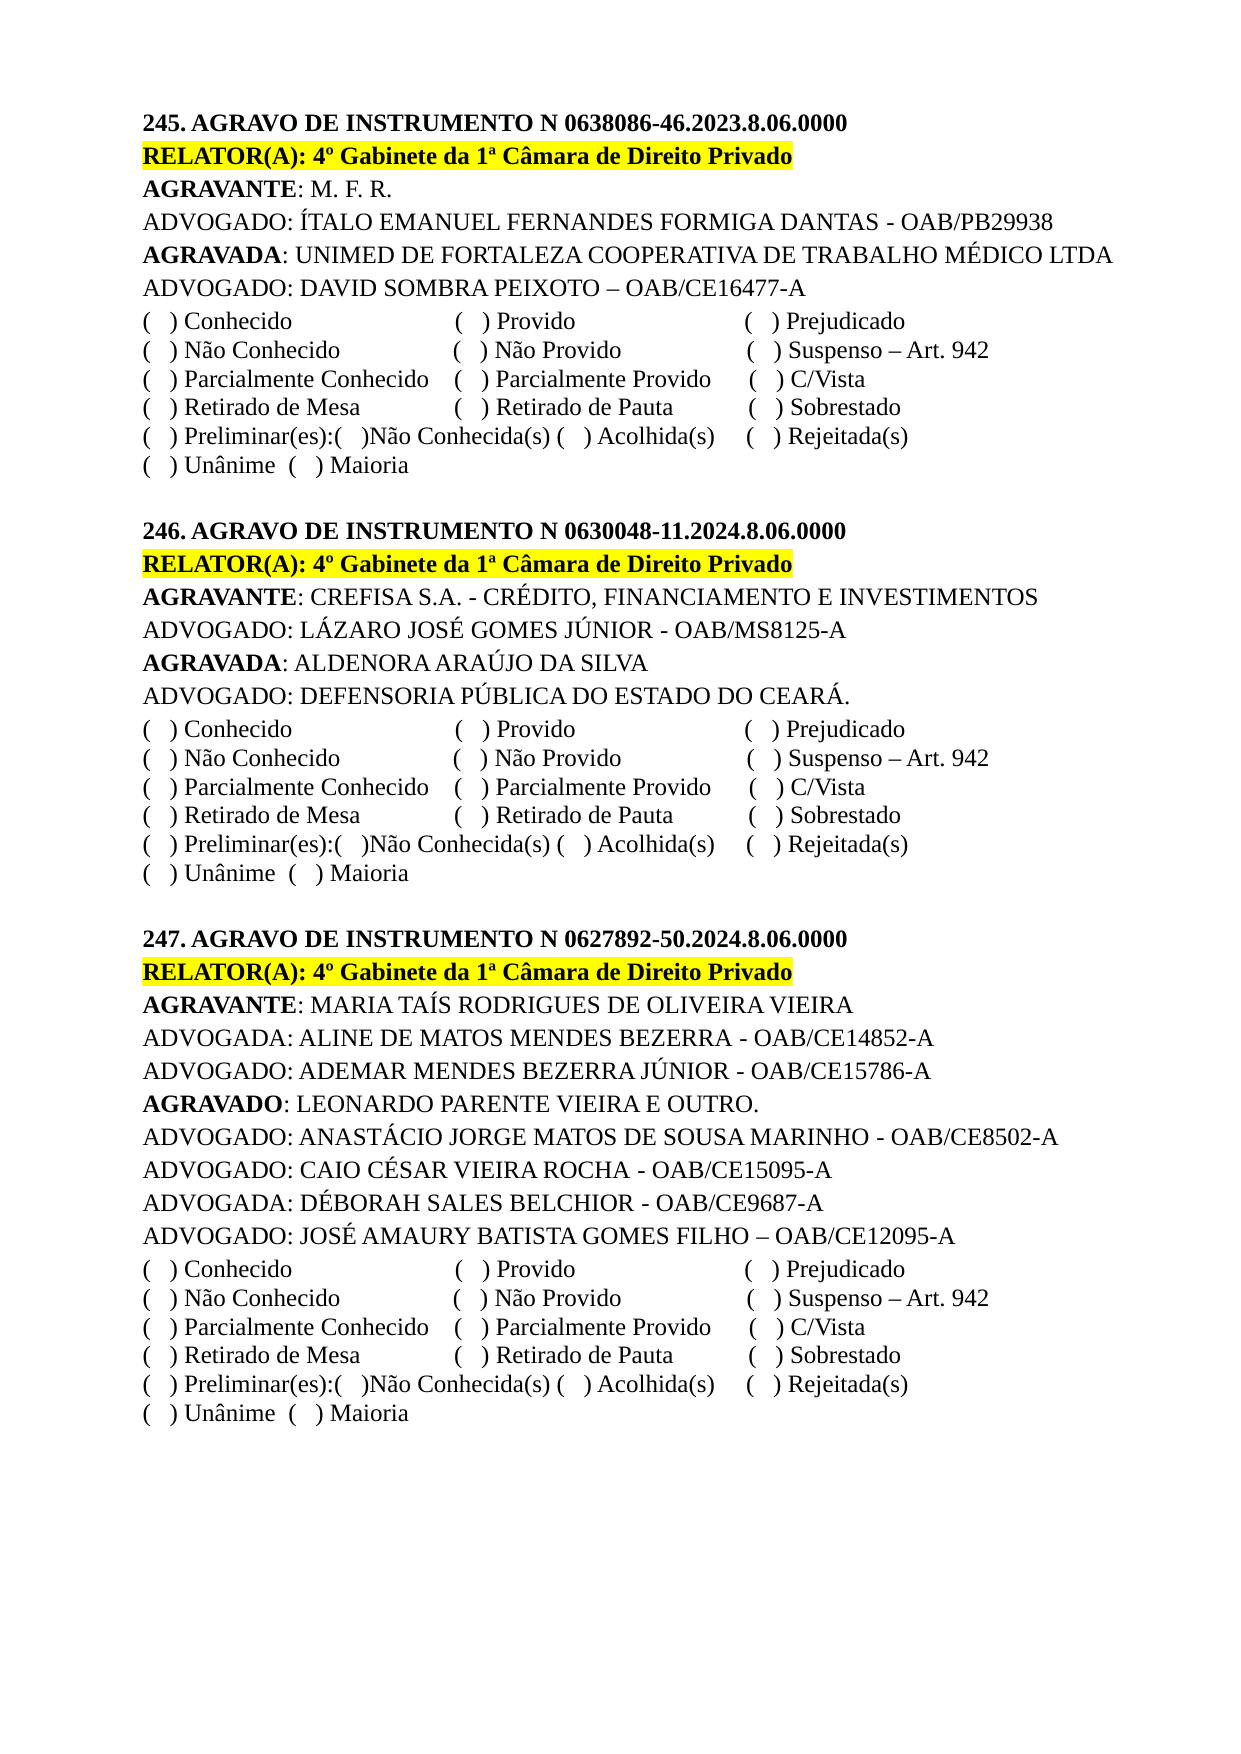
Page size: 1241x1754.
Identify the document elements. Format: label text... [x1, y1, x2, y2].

text ( ) Conhecido ( ) Provido ( ) Prejudicado [142, 1254, 1141, 1283]
text ( ) Conhecido ( ) Provido ( ) Prejudicado [142, 714, 1141, 743]
text ( ) Conhecido ( ) Provido ( ) Prejudicado [142, 306, 1141, 335]
text ( ) Não Conhecido ( ) Não Provido ( ) Suspenso – Art. 942 [142, 743, 1158, 772]
text ( ) Unânime ( ) Maioria [142, 1398, 1141, 1493]
text 245. AGRAVO DE INSTRUMENTO N 0638086-46.2023.8.06.0000 RELATOR(A): 4º Gabinete da 1ª Câmara de Direito Privado AGRAVANTE: M. F. R. ADVOGADO: ÍTALO EMANUEL FERNANDES FORMIGA DANTAS - OAB/PB29938 AGRAVADA: UNIMED DE FORTALEZA COOPERATIVA DE TRABALHO MÉDICO LTDA ADVOGADO: DAVID SOMBRA PEIXOTO – OAB/CE16477-A [142, 108, 1141, 302]
text ( ) Não Conhecido ( ) Não Provido ( ) Suspenso – Art. 942 [142, 1283, 1158, 1312]
text ( ) Parcialmente Conhecido ( ) Parcialmente Provido ( ) C/Vista [142, 772, 1158, 800]
text ( ) Preliminar(es):( )Não Conhecida(s) ( ) Acolhida(s) ( ) Rejeitada(s) [142, 1369, 1158, 1398]
text ( ) Preliminar(es):( )Não Conhecida(s) ( ) Acolhida(s) ( ) Rejeitada(s) [142, 421, 1158, 450]
text ( ) Parcialmente Conhecido ( ) Parcialmente Provido ( ) C/Vista [142, 1312, 1158, 1340]
text ( ) Retirado de Mesa ( ) Retirado de Pauta ( ) Sobrestado [142, 800, 1158, 829]
text ( ) Parcialmente Conhecido ( ) Parcialmente Provido ( ) C/Vista [142, 364, 1158, 392]
text ADVOGADO: DEFENSORIA PÚBLICA DO ESTADO DO CEARÁ. [142, 681, 1141, 710]
text ( ) Não Conhecido ( ) Não Provido ( ) Suspenso – Art. 942 [142, 335, 1158, 364]
text ( ) Unânime ( ) Maioria 246. AGRAVO DE INSTRUMENTO N 0630048-11.2024.8.06.0000 RELATOR(A): 4º Gabinete da 1ª Câmara de Direito Privado AGRAVANTE: CREFISA S.A. - CRÉDITO, FINANCIAMENTO E INVESTIMENTOS ADVOGADO: LÁZARO JOSÉ GOMES JÚNIOR - OAB/MS8125-A AGRAVADA: ALDENORA ARAÚJO DA SILVA [142, 450, 1141, 677]
text ( ) Unânime ( ) Maioria 247. AGRAVO DE INSTRUMENTO N 0627892-50.2024.8.06.0000 RELATOR(A): 4º Gabinete da 1ª Câmara de Direito Privado AGRAVANTE: MARIA TAÍS RODRIGUES DE OLIVEIRA VIEIRA ADVOGADA: ALINE DE MATOS MENDES BEZERRA - OAB/CE14852-A ADVOGADO: ADEMAR MENDES BEZERRA JÚNIOR - OAB/CE15786-A AGRAVADO: LEONARDO PARENTE VIEIRA E OUTRO. ADVOGADO: ANASTÁCIO JORGE MATOS DE SOUSA MARINHO - OAB/CE8502-A ADVOGADO: CAIO CÉSAR VIEIRA ROCHA - OAB/CE15095-A ADVOGADA: DÉBORAH SALES BELCHIOR - OAB/CE9687-A ADVOGADO: JOSÉ AMAURY BATISTA GOMES FILHO – OAB/CE12095-A [142, 858, 1141, 1250]
text ( ) Retirado de Mesa ( ) Retirado de Pauta ( ) Sobrestado [142, 1340, 1158, 1369]
text ( ) Retirado de Mesa ( ) Retirado de Pauta ( ) Sobrestado [142, 392, 1158, 421]
text ( ) Preliminar(es):( )Não Conhecida(s) ( ) Acolhida(s) ( ) Rejeitada(s) [142, 829, 1158, 858]
